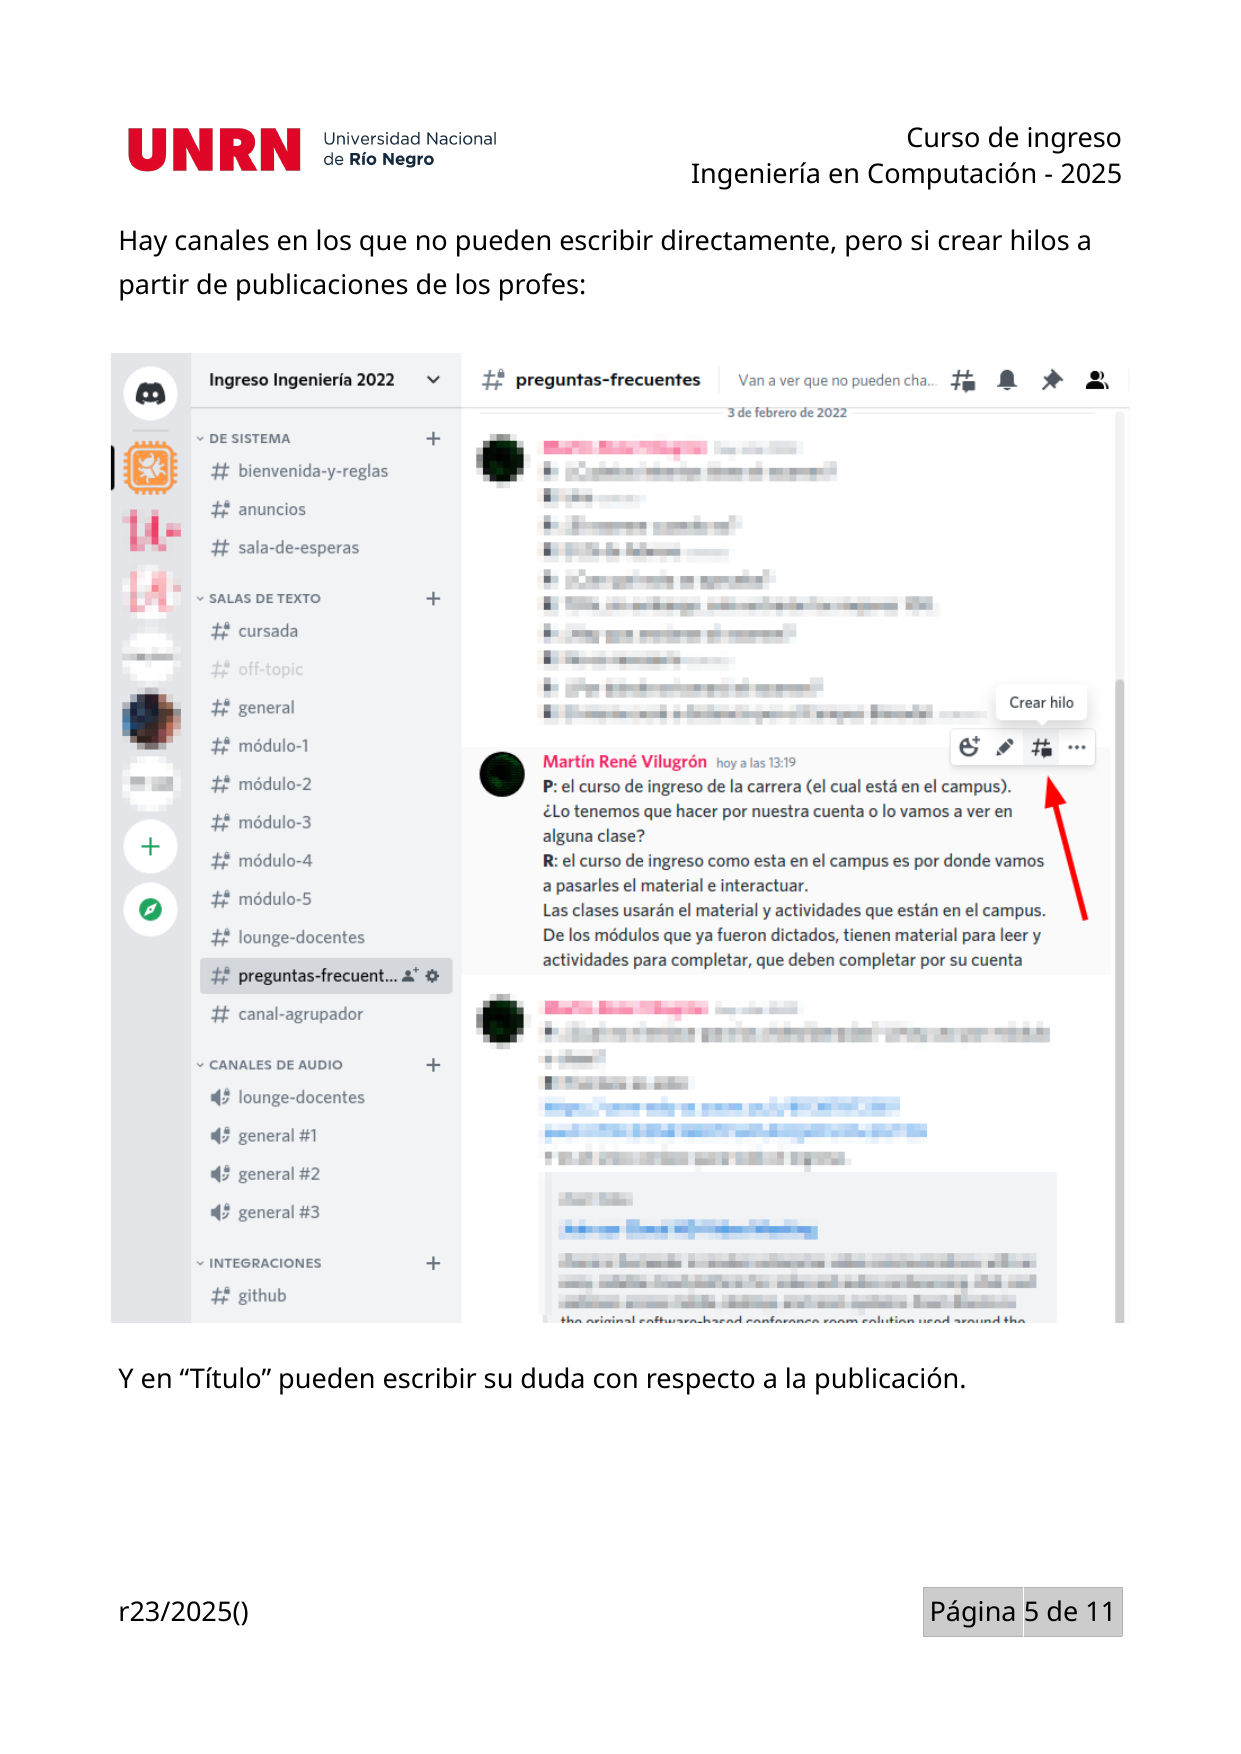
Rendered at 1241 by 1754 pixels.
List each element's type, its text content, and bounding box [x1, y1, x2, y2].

picture [118, 118, 505, 180]
picture [110, 353, 1130, 1323]
text Y en “Título” pueden escribir su duda con respecto a la publicación. [118, 1323, 1122, 1397]
text [118, 324, 1122, 353]
text Hay canales en los que no pueden escribir directamente, pero si crear hilos a partir de publicaciones de los profes: [118, 221, 1122, 302]
